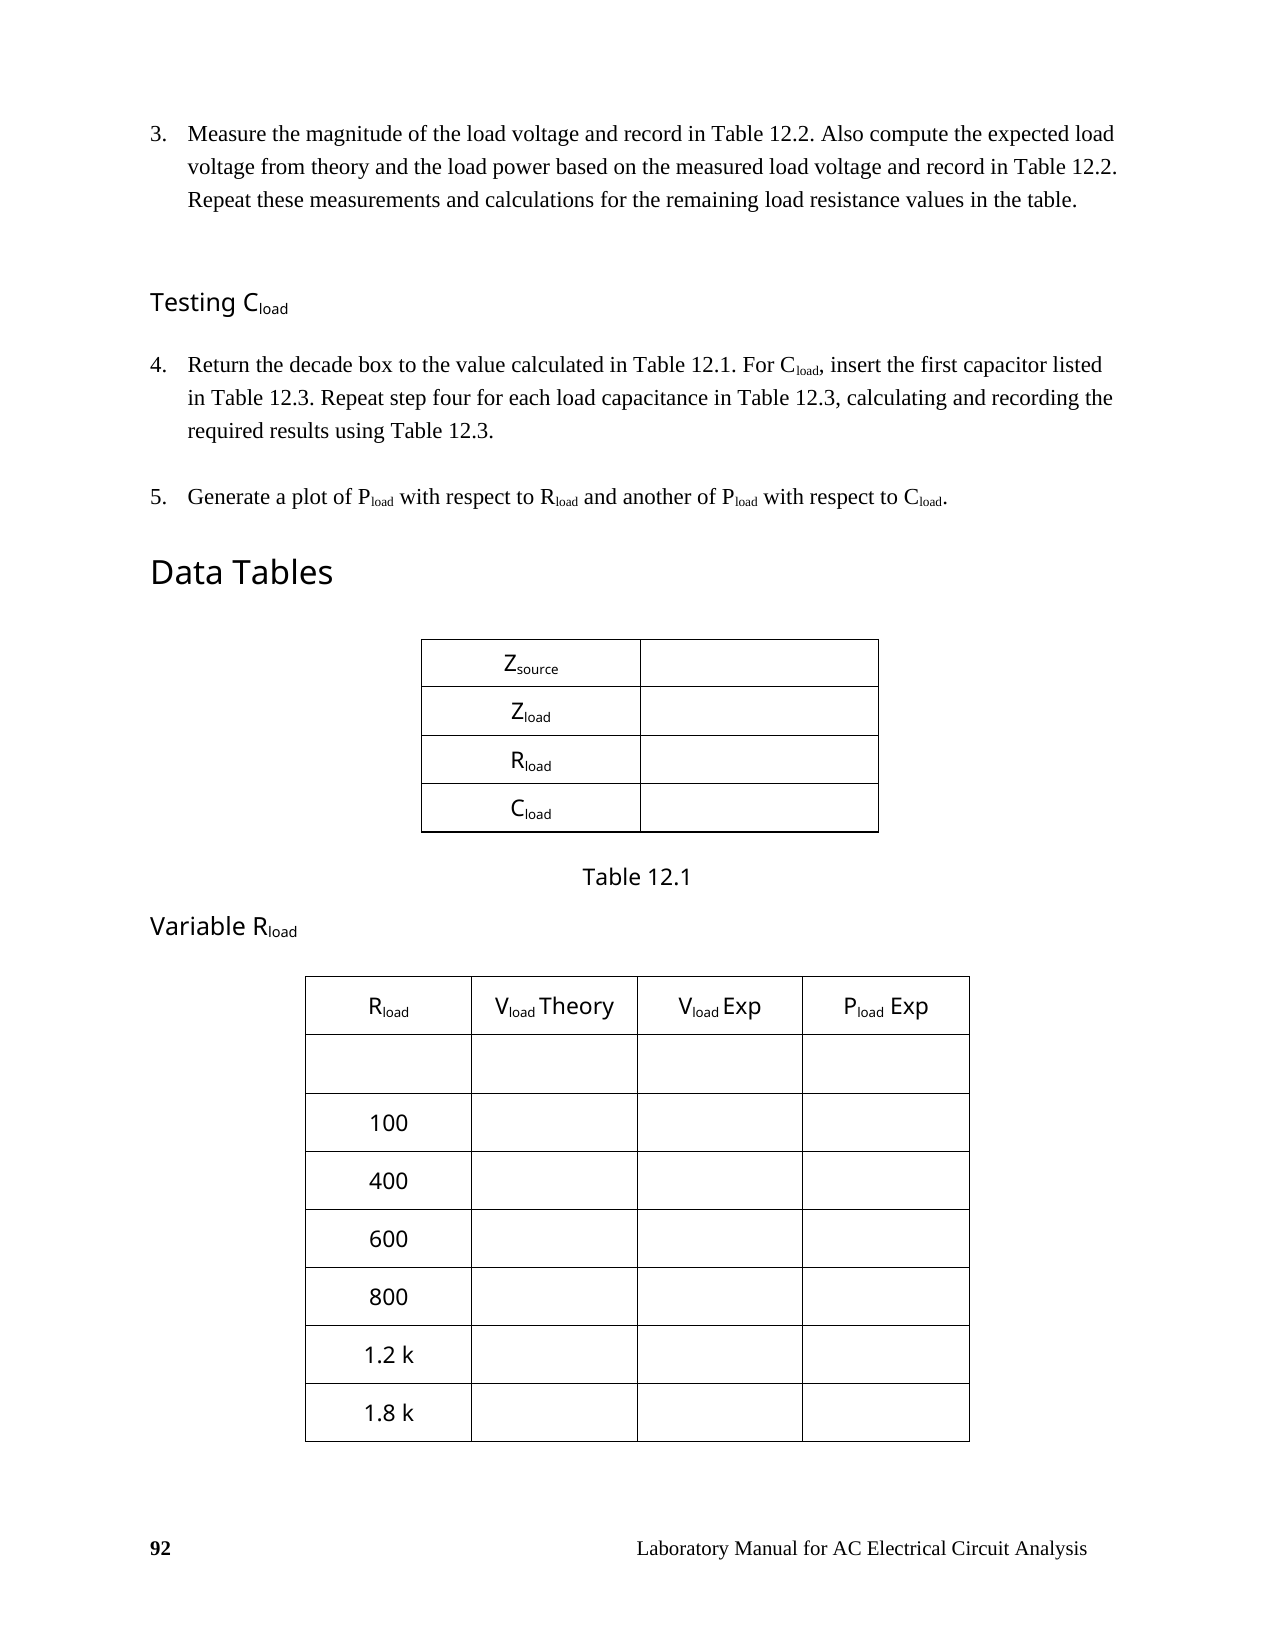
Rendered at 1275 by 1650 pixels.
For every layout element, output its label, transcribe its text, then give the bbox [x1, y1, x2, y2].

table_header Vload Exp [638, 977, 802, 1034]
table_cell [641, 687, 878, 735]
text Data Tables [150, 549, 1125, 594]
table_cell [638, 1210, 802, 1267]
text Variable Rload [150, 908, 1125, 942]
table_cell [641, 784, 878, 831]
table_header Rload [306, 977, 471, 1034]
table_cell [638, 1326, 802, 1383]
text Testing Cload [150, 284, 1125, 319]
table_header [641, 640, 878, 686]
table_cell [638, 1035, 802, 1092]
table_cell 600 [306, 1210, 471, 1267]
table_cell [472, 1094, 637, 1151]
list Generate a plot of Pload with respect to Rload and another of Pload with respect to Cload. [150, 483, 1125, 509]
table_header Vload Theory [472, 977, 637, 1034]
table_cell 100 [306, 1094, 471, 1151]
table_cell Rload [422, 736, 640, 783]
table_cell [803, 1384, 969, 1441]
table_cell [472, 1384, 637, 1441]
table_cell Zload [422, 687, 640, 735]
table_cell [472, 1326, 637, 1383]
table_cell 1.2 k [306, 1326, 471, 1383]
table_cell [803, 1035, 969, 1092]
table_cell [638, 1094, 802, 1151]
list Return the decade box to the value calculated in Table 12.1. For Cload, insert the first capacitor listed in Table 12.3. Repeat step four for each load capacitance in Table 12.3, calculating and recording the required results using Table 12.3. [150, 352, 1125, 444]
table_cell [803, 1326, 969, 1383]
table_cell [472, 1035, 637, 1092]
table_cell 1.8 k [306, 1384, 471, 1441]
table_header Zsource [422, 640, 640, 686]
table_cell [306, 1035, 471, 1092]
list Measure the magnitude of the load voltage and record in Table 12.2. Also compute the expected load voltage from theory and the load power based on the measured load voltage and record in Table 12.2. Repeat these measurements and calculations for the remaining load resistance values in the table. [150, 120, 1125, 212]
table_cell [638, 1152, 802, 1209]
table_cell [641, 736, 878, 783]
table_cell [638, 1268, 802, 1325]
table_cell [472, 1268, 637, 1325]
table_cell [803, 1268, 969, 1325]
table_header Pload Exp [803, 977, 969, 1034]
table_cell Cload [422, 784, 640, 831]
table_cell [803, 1210, 969, 1267]
table_cell 400 [306, 1152, 471, 1209]
subtitle Table 12.1 [150, 861, 1125, 892]
table_cell [638, 1384, 802, 1441]
table_cell [803, 1094, 969, 1151]
table_cell [803, 1152, 969, 1209]
table_cell [472, 1152, 637, 1209]
table_cell [472, 1210, 637, 1267]
table_cell 800 [306, 1268, 471, 1325]
